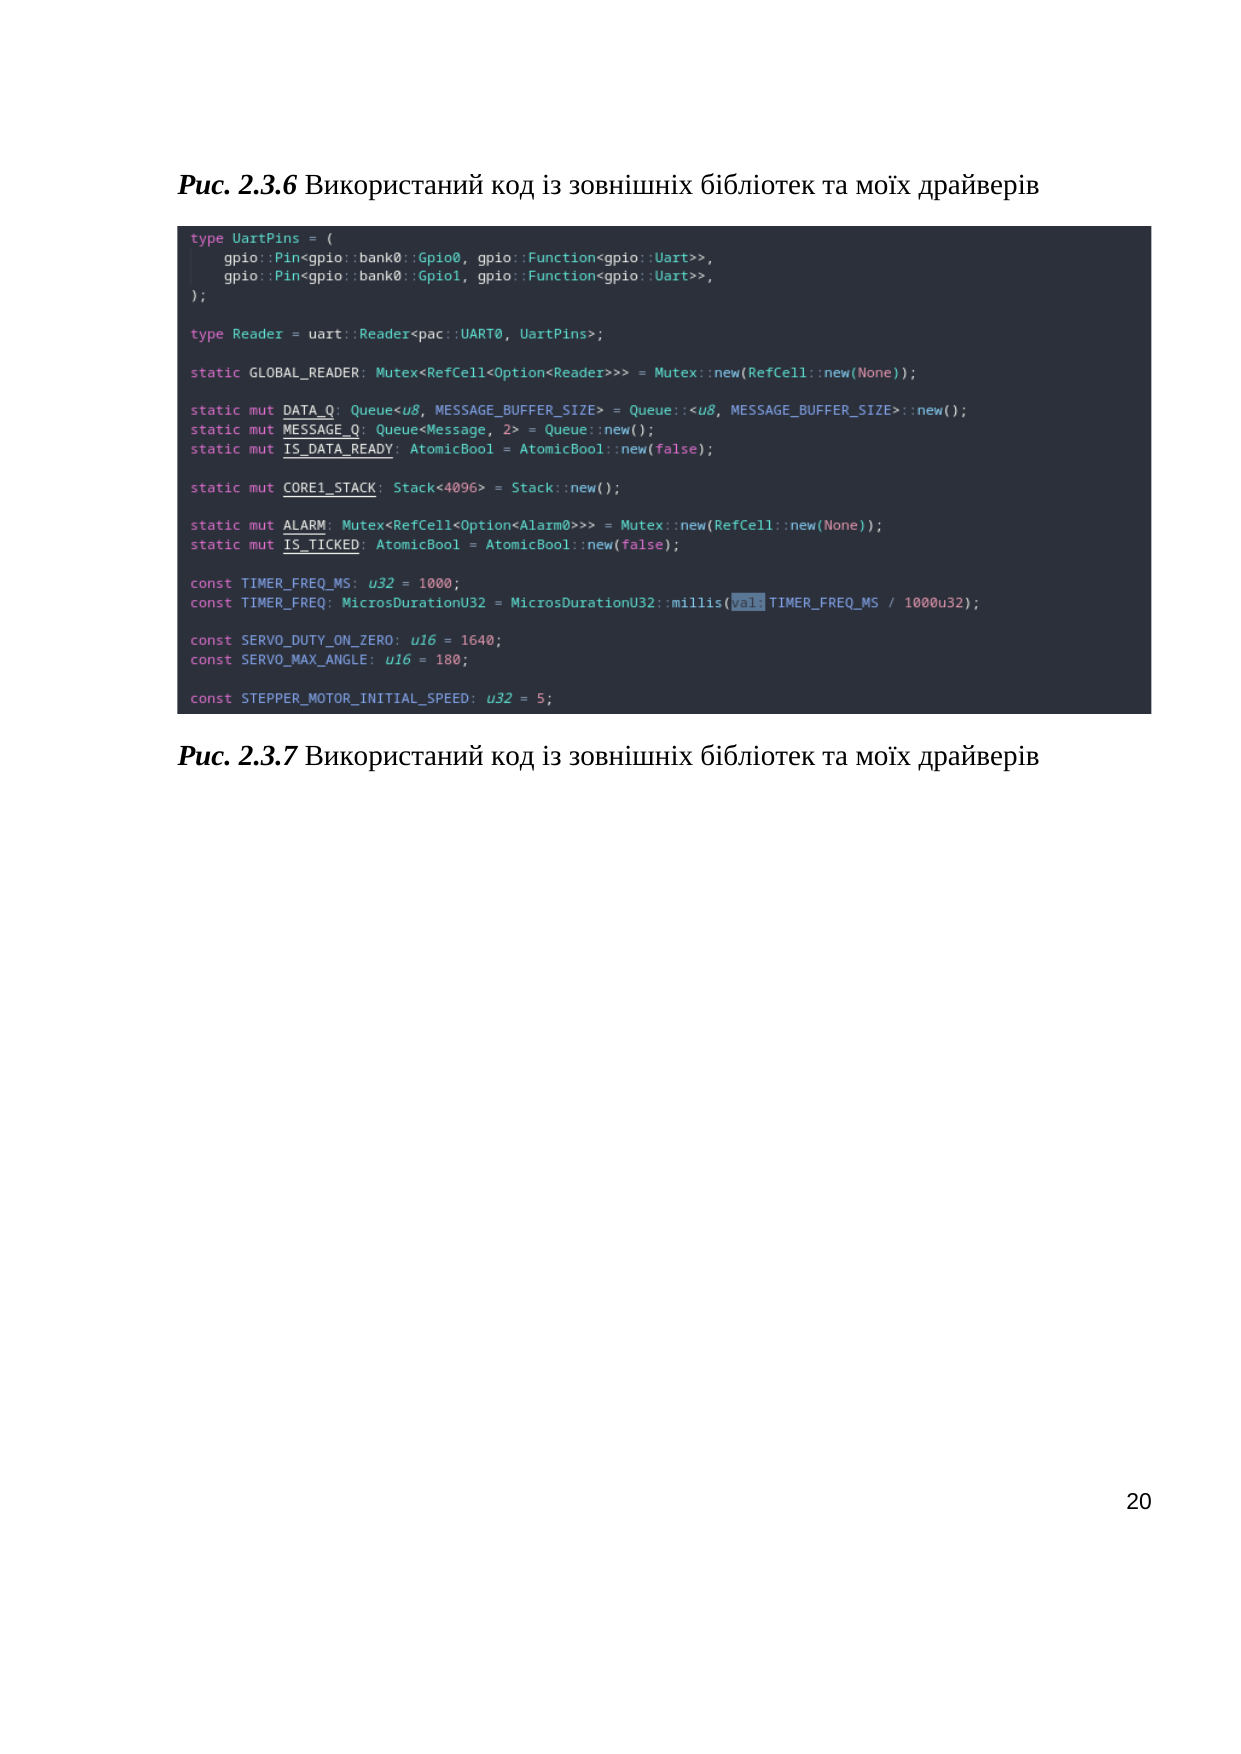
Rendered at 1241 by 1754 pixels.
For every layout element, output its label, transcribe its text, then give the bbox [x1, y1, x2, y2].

text Рис. 2.3.7 Використаний код із зовнішніх бібліотек та моїх драйверів [177, 738, 1152, 772]
picture [177, 226, 1152, 714]
text Рис. 2.3.6 Використаний код із зовнішніх бібліотек та моїх драйверів [177, 167, 1152, 201]
